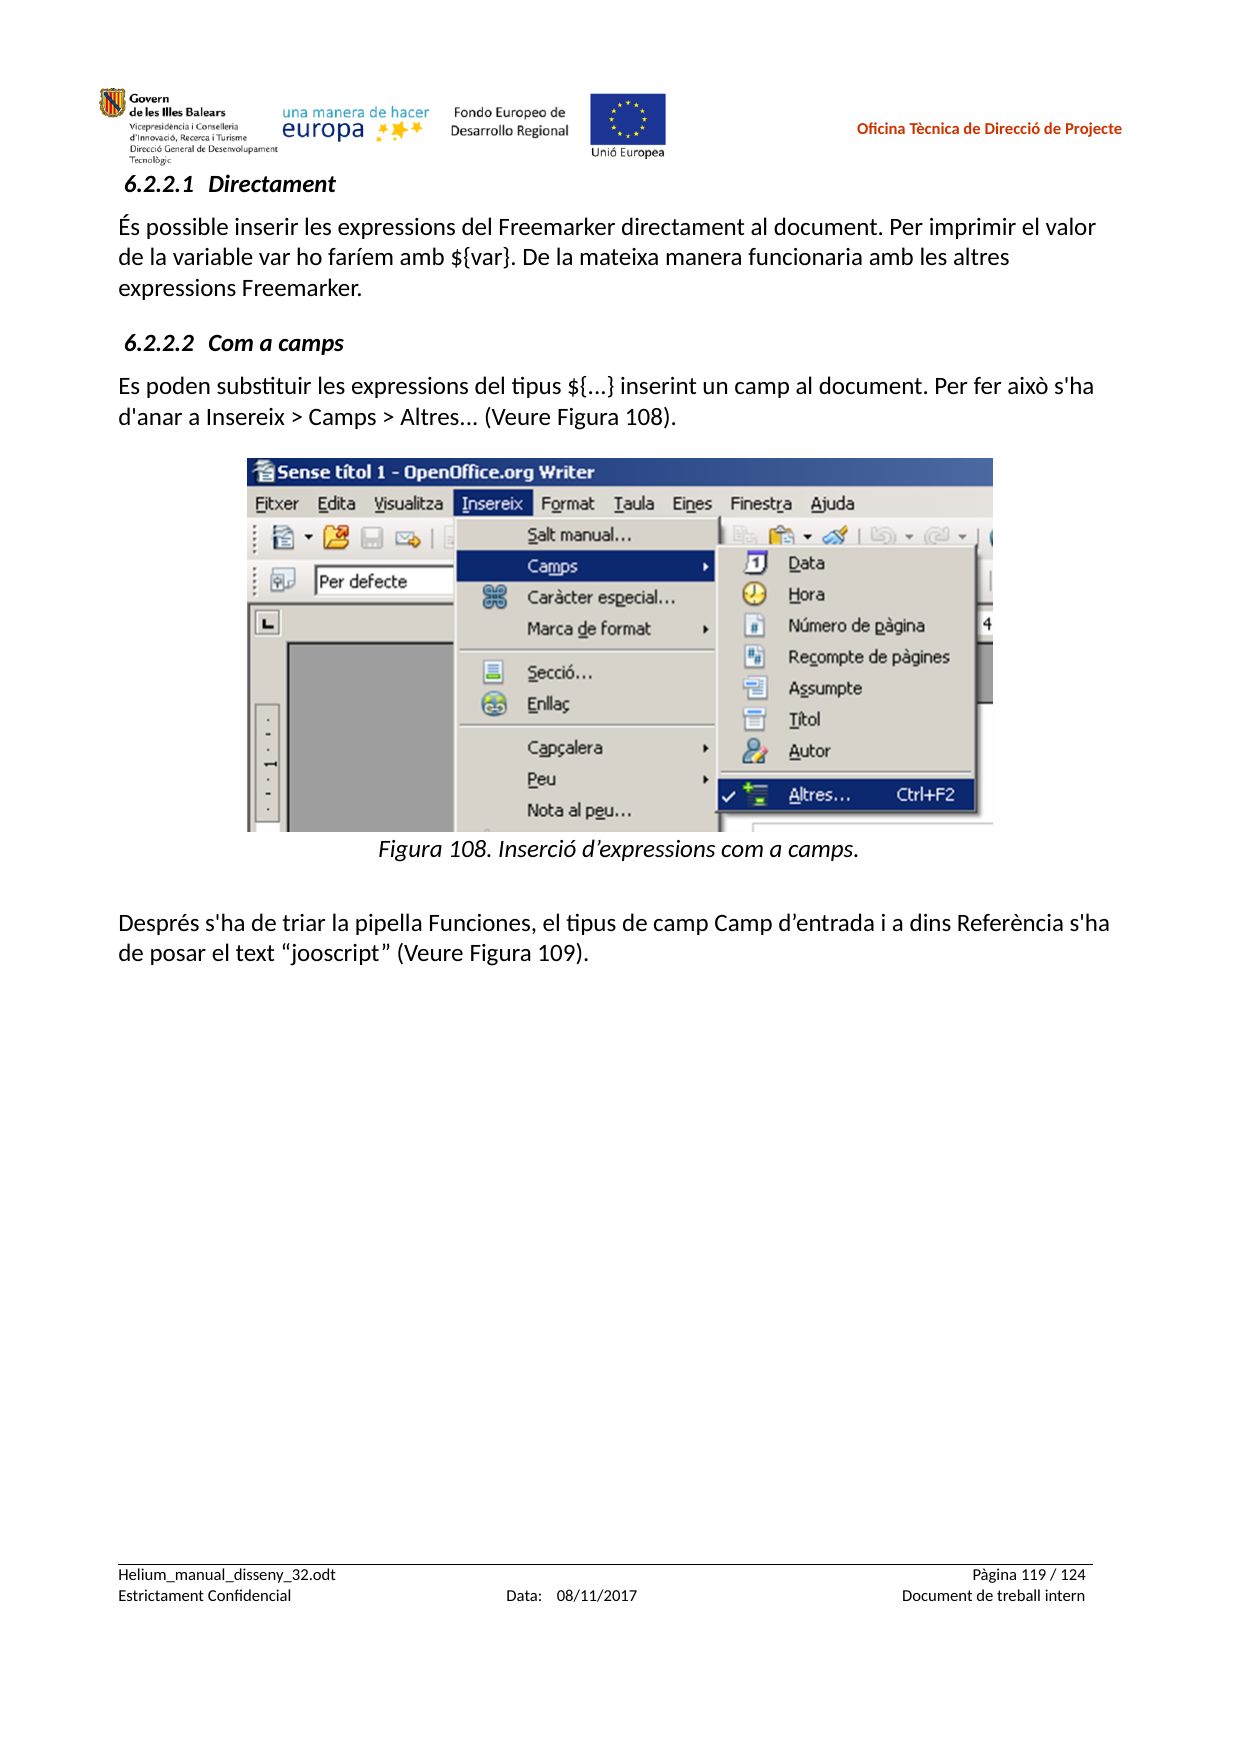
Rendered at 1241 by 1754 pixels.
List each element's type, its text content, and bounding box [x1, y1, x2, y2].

text Figura 108. Inserció d’expressions com a camps. [246, 834, 995, 864]
subtitle Com a camps [118, 327, 1122, 358]
subtitle Directament [118, 168, 1122, 198]
text Després s'ha de triar la pipella Funciones, el tipus de camp Camp d’entrada i a dins Referència s'ha de posar el text “jooscript” (Veure Figura 109). [118, 907, 1122, 968]
picture [245, 456, 995, 834]
text Es poden substituir les expressions del tipus ${...} inserint un camp al document. Per fer això s'ha d'anar a Insereix > Camps > Altres... (Veure Figura 108). [118, 370, 1122, 431]
text És possible inserir les expressions del Freemarker directament al document. Per imprimir el valor de la variable var ho faríem amb ${var}. De la mateixa manera funcionaria amb les altres expressions Freemarker. [118, 211, 1122, 302]
picture [99, 87, 668, 166]
